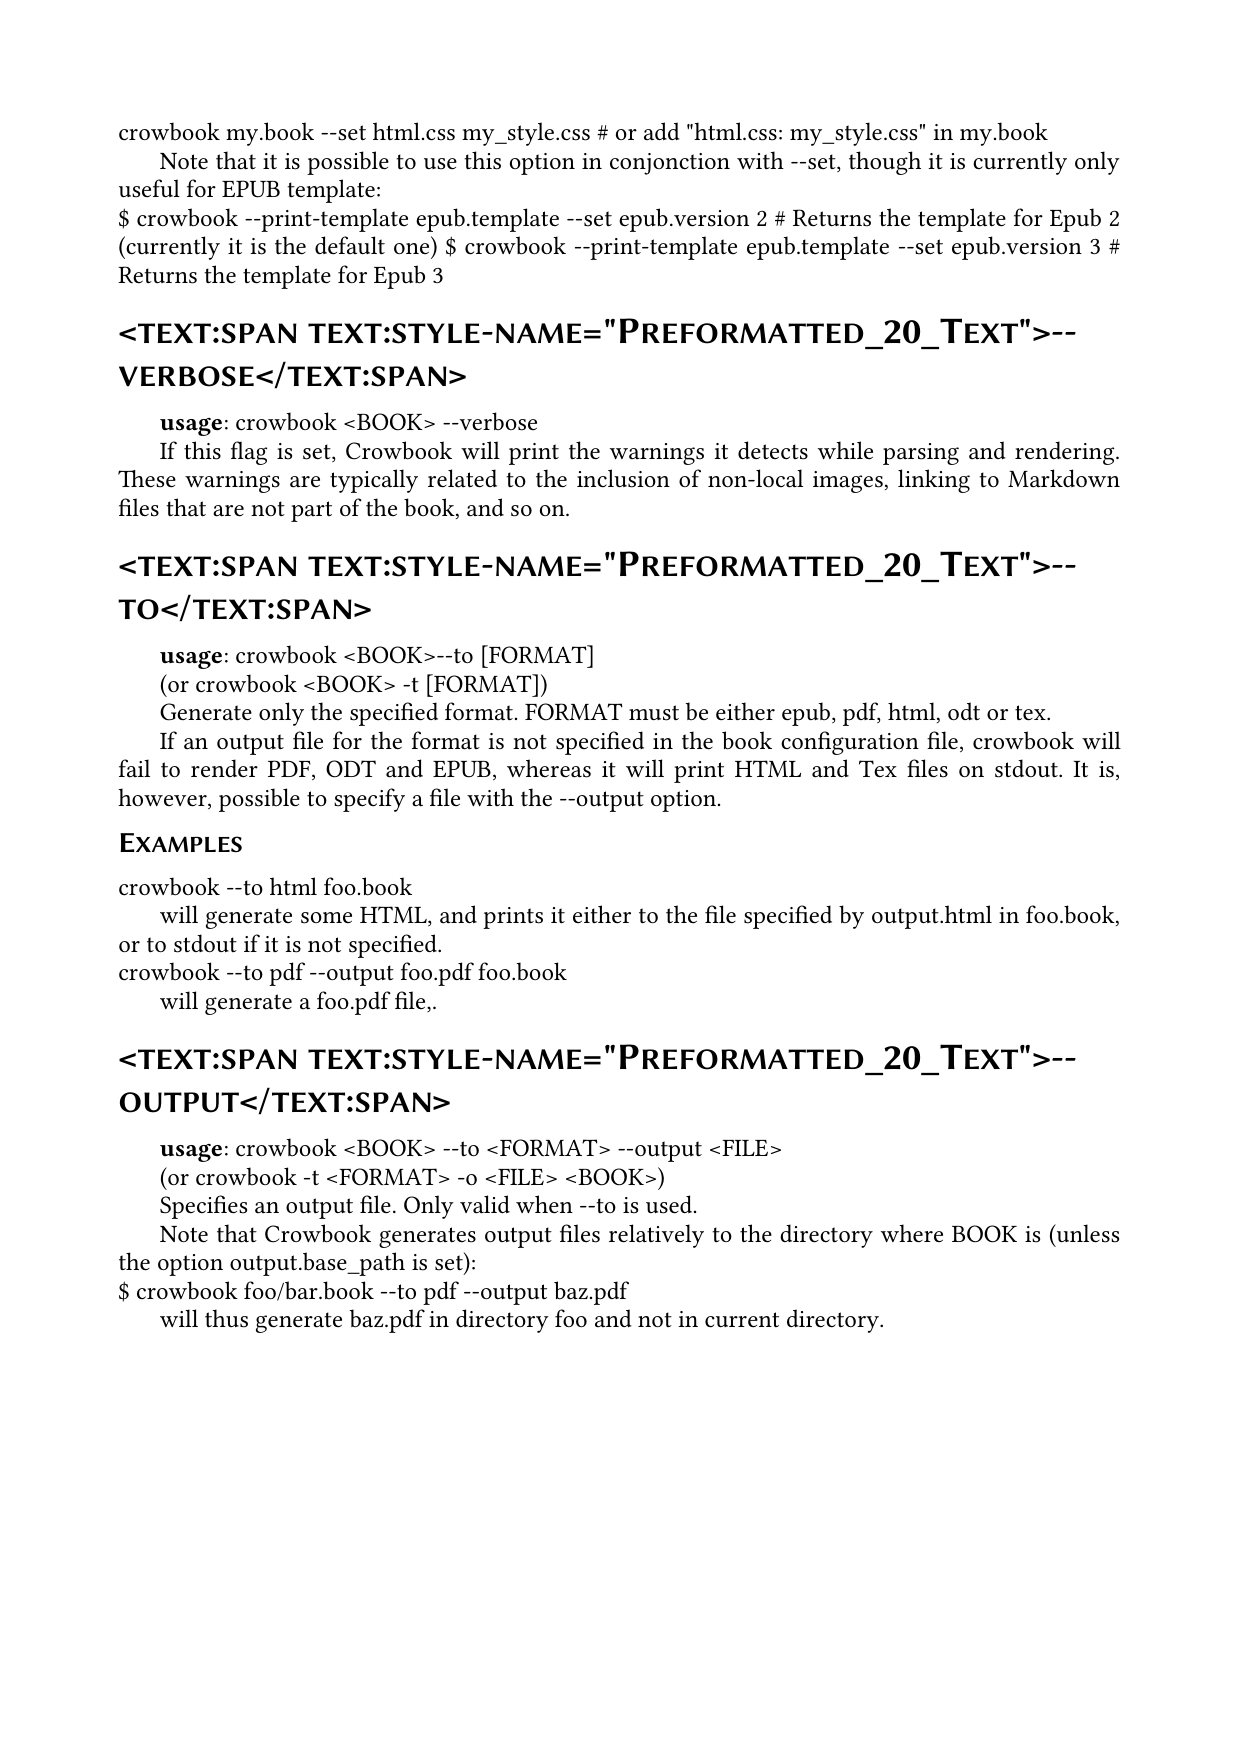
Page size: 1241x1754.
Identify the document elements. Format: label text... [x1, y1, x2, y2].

subtitle <text:span text:style-name="Preformatted_20_Text">--to</text:span> [118, 543, 1122, 628]
text crowbook --to pdf --output foo.pdf foo.book [118, 958, 1122, 987]
text Note that Crowbook generates output files relatively to the directory where BOOK is (unless the option output.base_path is set): [118, 1220, 1122, 1277]
text If an output file for the format is not specified in the book configuration file, crowbook will fail to render PDF, ODT and EPUB, whereas it will print HTML and Tex files on stdout. It is, however, possible to specify a file with the --output option. [118, 727, 1122, 812]
subtitle Examples [118, 827, 1122, 860]
text will generate a foo.pdf file,. [118, 987, 1122, 1015]
text will generate some HTML, and prints it either to the file specified by output.html in foo.book, or to stdout if it is not specified. [118, 901, 1122, 958]
text Generate only the specified format. FORMAT must be either epub, pdf, html, odt or tex. [118, 698, 1122, 727]
subtitle <text:span text:style-name="Preformatted_20_Text">--output</text:span> [118, 1036, 1122, 1122]
subtitle <text:span text:style-name="Preformatted_20_Text">--verbose</text:span> [118, 310, 1122, 396]
text crowbook my.book --set html.css my_style.css # or add "html.css: my_style.css" in my.book [118, 118, 1122, 147]
text crowbook --to html foo.book [118, 873, 1122, 901]
text usage: crowbook <BOOK>--to [FORMAT] [118, 641, 1122, 669]
text $ crowbook foo/bar.book --to pdf --output baz.pdf [118, 1277, 1122, 1305]
text Specifies an output file. Only valid when --to is used. [118, 1191, 1122, 1220]
text (or crowbook -t <FORMAT> -o <FILE> <BOOK>) [118, 1163, 1122, 1191]
text usage: crowbook <BOOK> --to <FORMAT> --output <FILE> [118, 1134, 1122, 1163]
text Note that it is possible to use this option in conjonction with --set, though it is currently only useful for EPUB template: [118, 147, 1122, 204]
text (or crowbook <BOOK> -t [FORMAT]) [118, 669, 1122, 698]
text $ crowbook --print-template epub.template --set epub.version 2 # Returns the template for Epub 2 (currently it is the default one) $ crowbook --print-template epub.template --set epub.version 3 # Returns the template for Epub 3 [118, 204, 1122, 289]
text will thus generate baz.pdf in directory foo and not in current directory. [118, 1305, 1122, 1334]
text usage: crowbook <BOOK> --verbose [118, 408, 1122, 437]
text If this flag is set, Crowbook will print the warnings it detects while parsing and rendering. These warnings are typically related to the inclusion of non-local images, linking to Markdown files that are not part of the book, and so on. [118, 437, 1122, 522]
